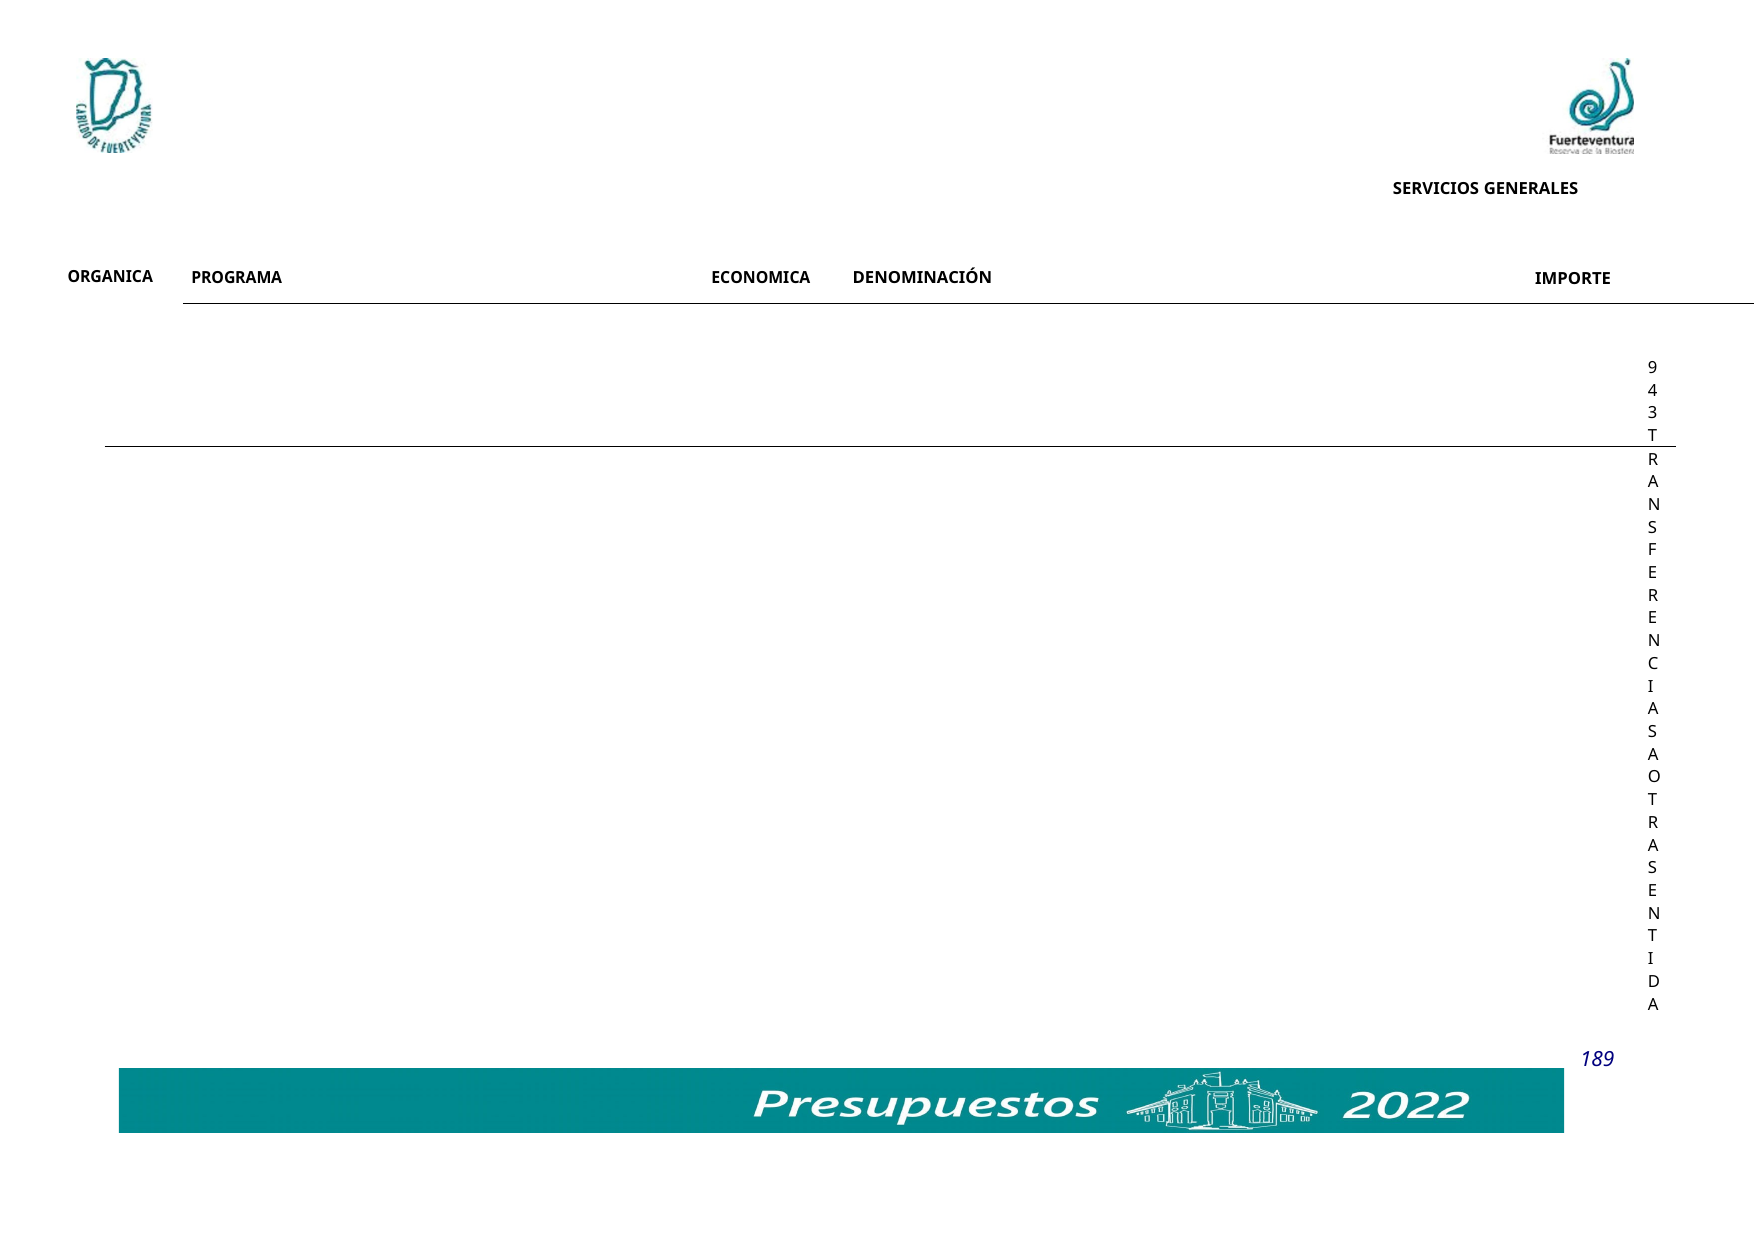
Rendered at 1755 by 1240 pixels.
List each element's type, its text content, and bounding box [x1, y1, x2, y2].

text RANSFERENCIAS A OTRAS ENTIDA [1648, 447, 1661, 1015]
text IMPORTE [1535, 266, 1650, 289]
text 943 T [1648, 355, 1661, 446]
text ORGANICA PROGRAMA ECONOMICA DENOMINACIÓN [67, 265, 1008, 289]
